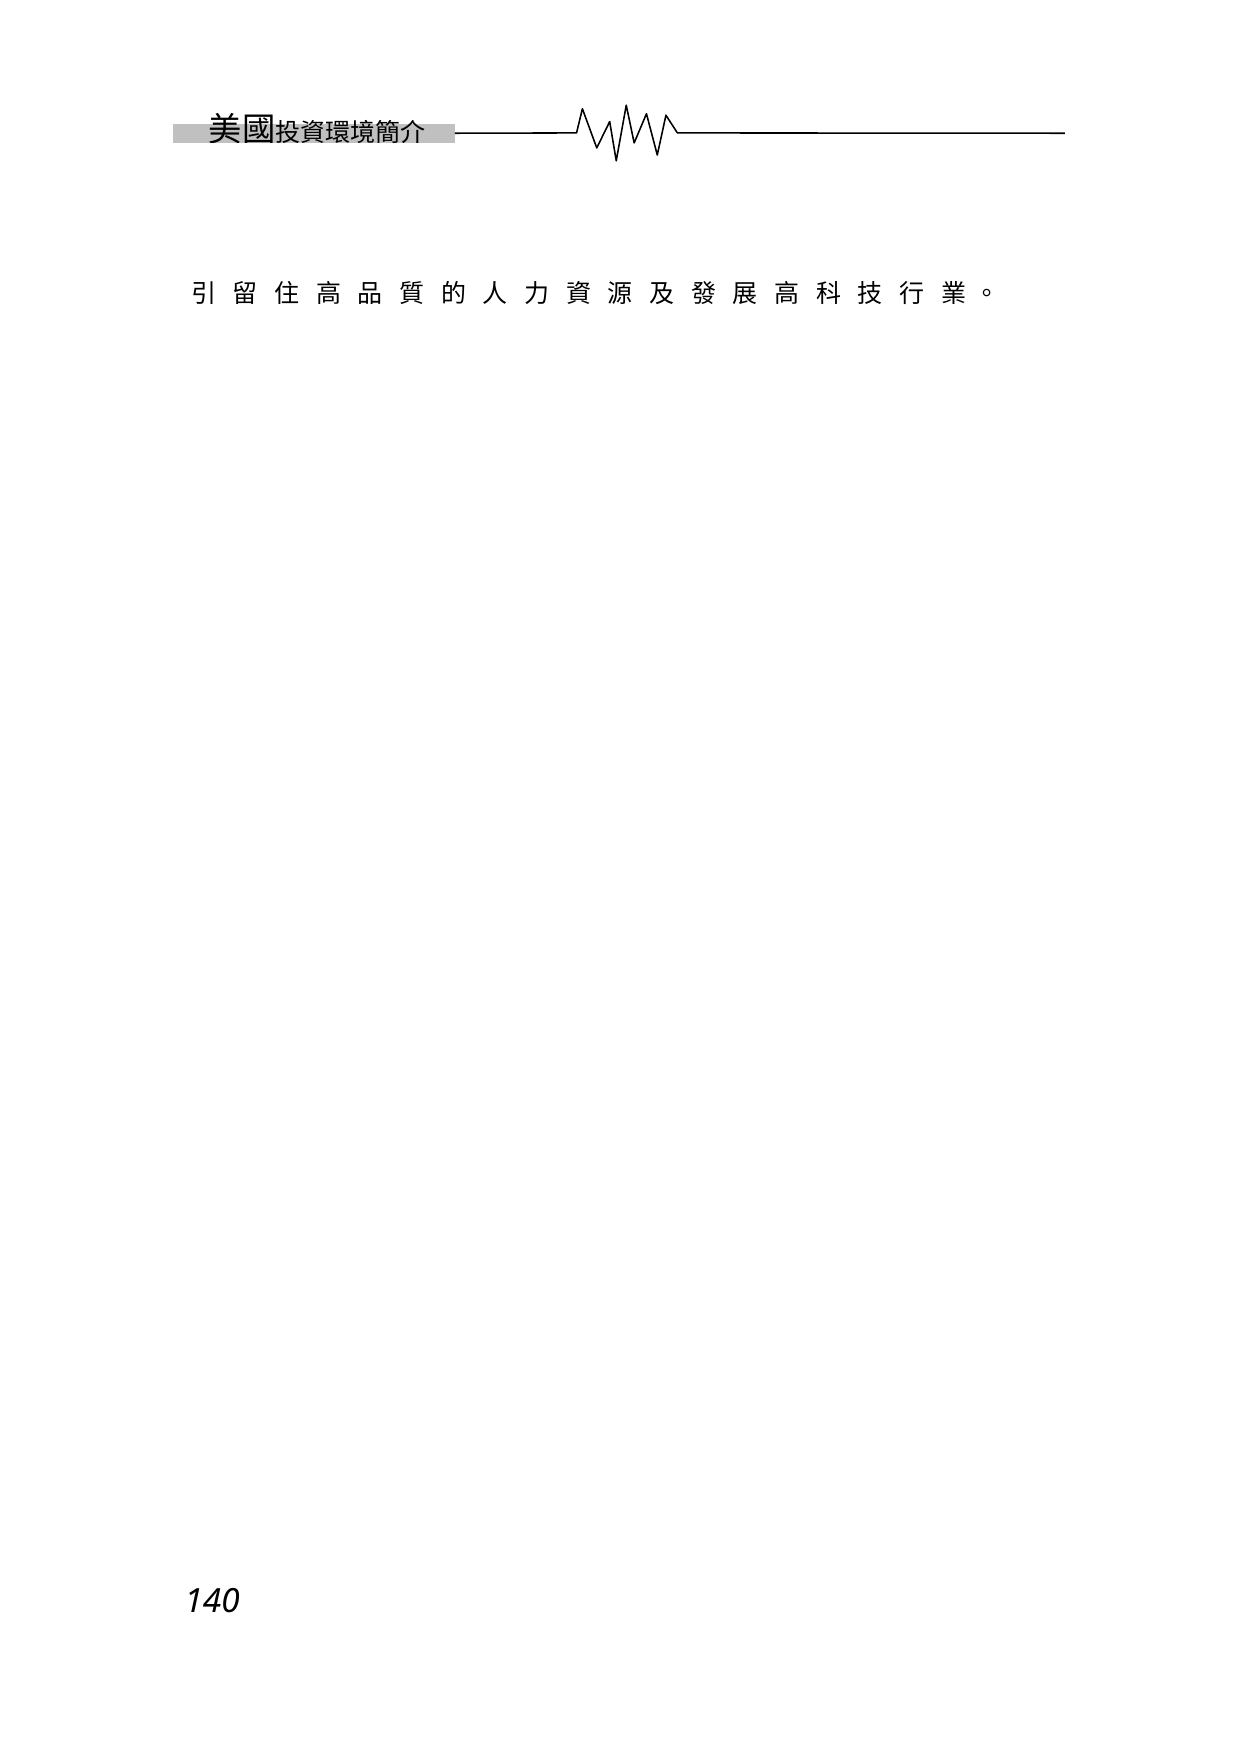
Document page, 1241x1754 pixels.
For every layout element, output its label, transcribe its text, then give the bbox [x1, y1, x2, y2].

text 引留住高品質的人力資源及發展高科技行業。 [183, 250, 1058, 313]
